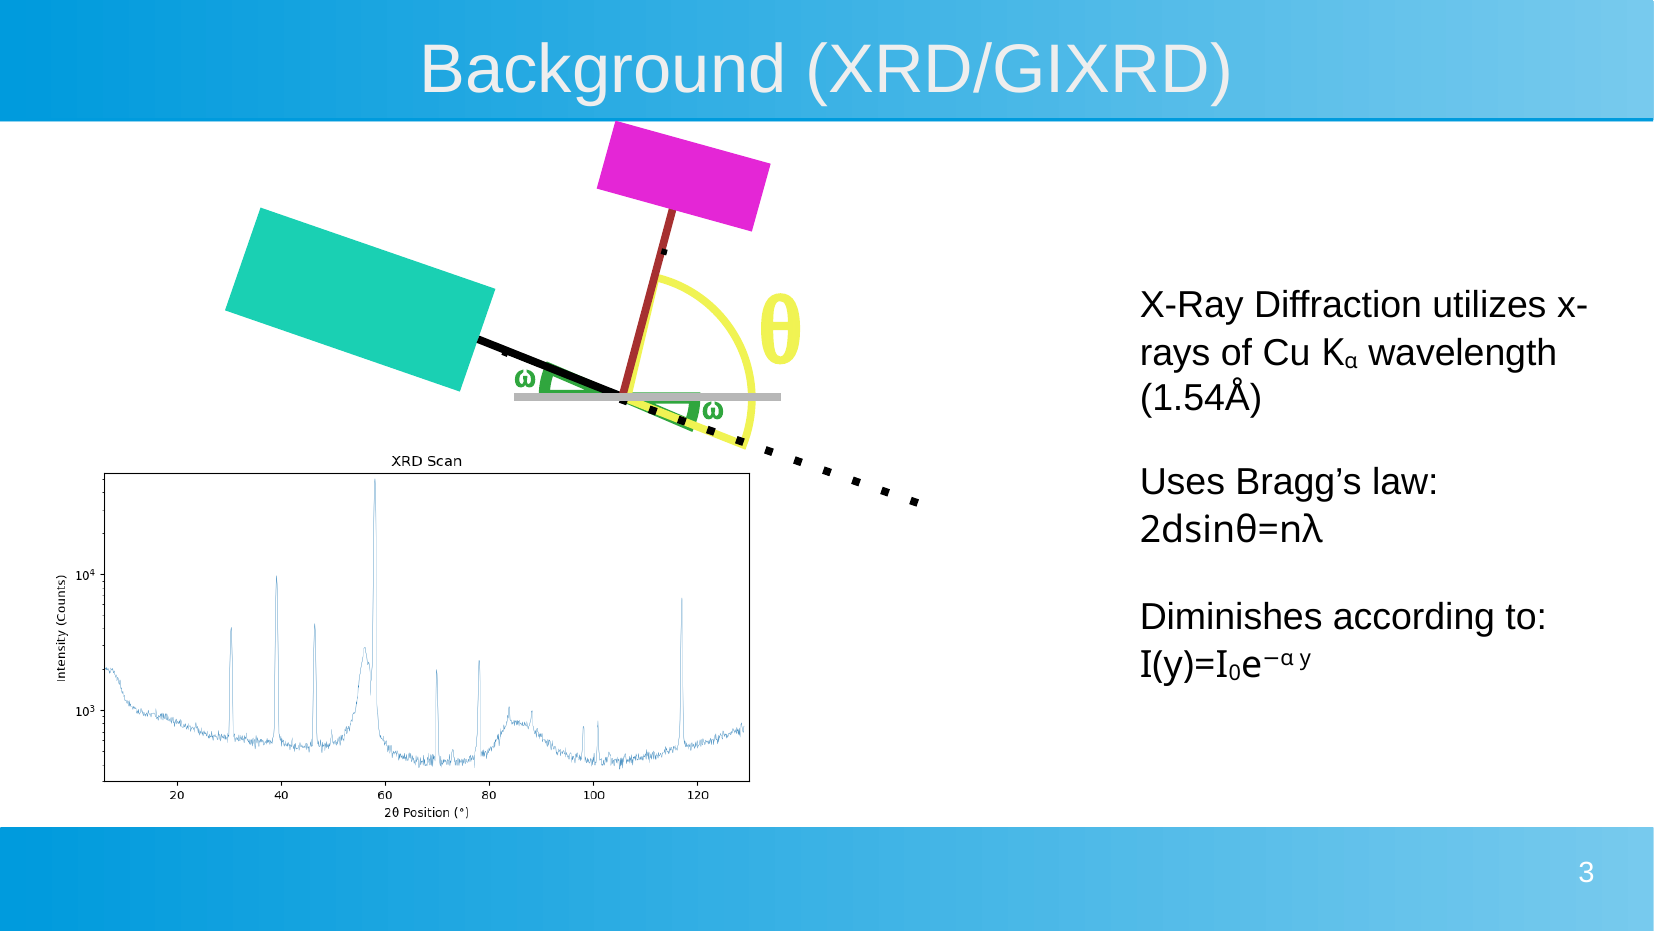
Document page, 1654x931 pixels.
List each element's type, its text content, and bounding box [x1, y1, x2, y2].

text_box X-Ray Diffraction utilizes x-rays of Cu Kα wavelength (1.54Å) Uses Bragg’s law: 2dsinθ=nλ Diminishes according to: I(y)=I0e−α y [1125, 150, 1613, 800]
title Background (XRD/GIXRD) [59, 29, 1595, 108]
picture [0, 122, 938, 826]
